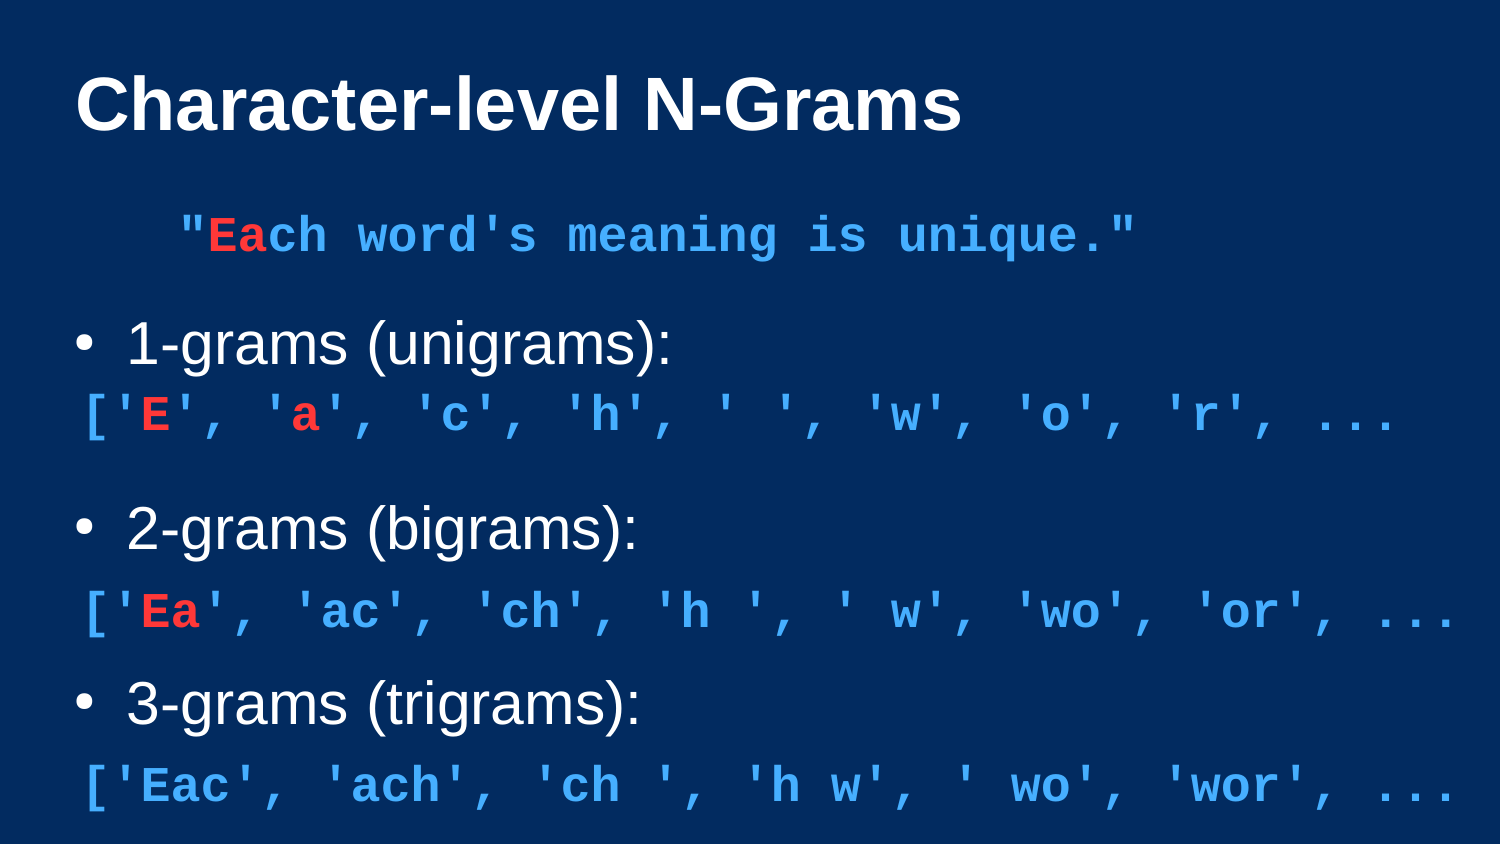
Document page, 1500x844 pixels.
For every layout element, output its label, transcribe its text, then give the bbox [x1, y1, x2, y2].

text_box ['Ea', 'ac', 'ch', 'h ', ' w', 'wo', 'or', ... [65, 578, 1499, 707]
text_box ['Eac', 'ach', 'ch ', 'h w', ' wo', 'wor', ... [65, 751, 1497, 824]
text_box ['E', 'a', 'c', 'h', ' ', 'w', 'o', 'r', ... [65, 381, 1500, 471]
text_box "Each word's meaning is unique." [162, 202, 1465, 275]
list 1-grams (unigrams): 2-grams (bigrams): 3-grams (trigrams): [55, 207, 1406, 806]
title Character-level N-Grams [74, 33, 1425, 175]
